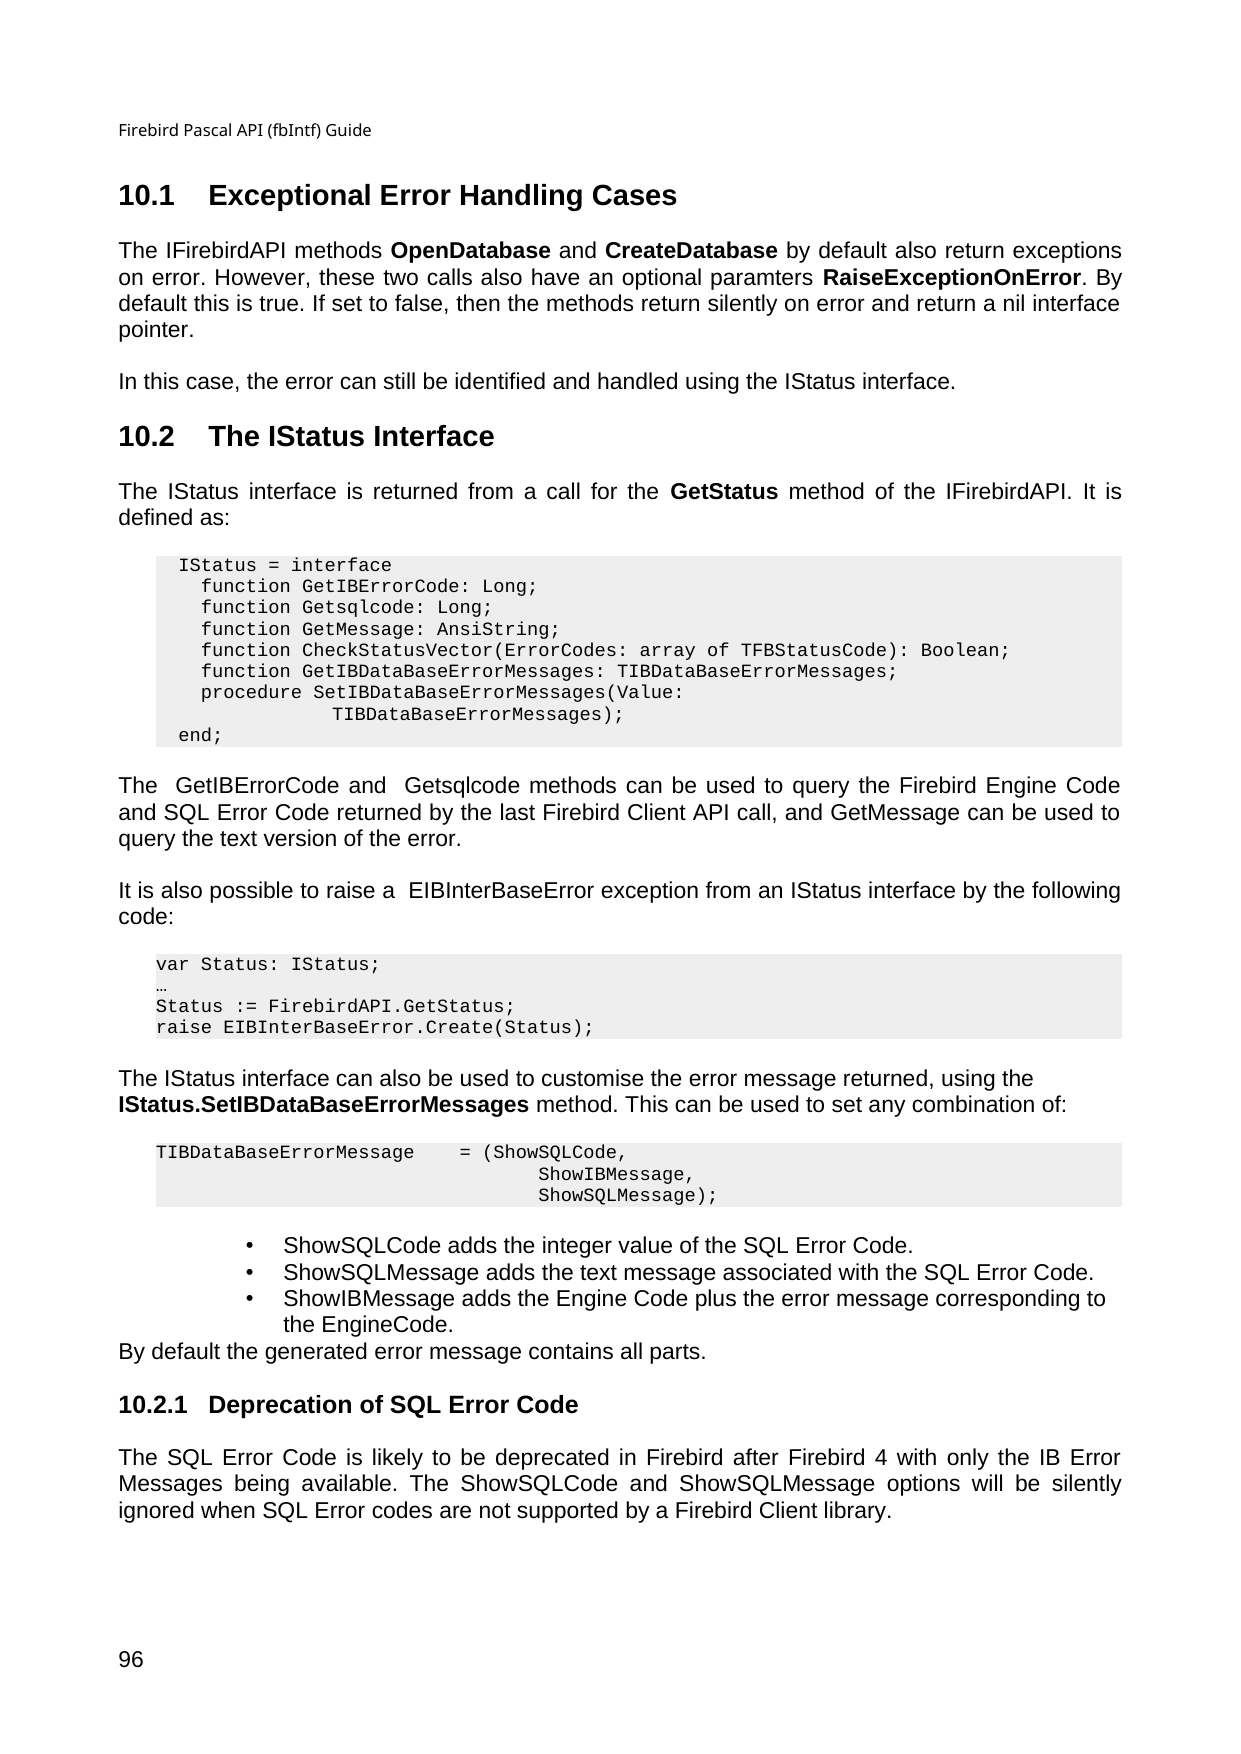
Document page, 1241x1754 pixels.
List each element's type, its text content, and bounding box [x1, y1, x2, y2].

subtitle Exceptional Error Handling Cases [118, 178, 1122, 212]
text The IFirebirdAPI methods OpenDatabase and CreateDatabase by default also return exceptions on error. However, these two calls also have an optional paramters RaiseExceptionOnError. By default this is true. If set to false, then the methods return silently on error and return a nil interface pointer. [118, 237, 1122, 343]
text function GetIBErrorCode: Long; [156, 577, 1122, 598]
text The SQL Error Code is likely to be deprecated in Firebird after Firebird 4 with only the IB Error Messages being available. The ShowSQLCode and ShowSQLMessage options will be silently ignored when SQL Error codes are not supported by a Firebird Client library. [118, 1444, 1122, 1523]
text function CheckStatusVector(ErrorCodes: array of TFBStatusCode): Boolean; [156, 641, 1122, 662]
text By default the generated error message contains all parts. [118, 1338, 1122, 1364]
text TIBDataBaseErrorMessages); [156, 704, 1122, 726]
text procedure SetIBDataBaseErrorMessages(Value: [156, 683, 1122, 704]
list ShowIBMessage adds the Engine Code plus the error message corresponding to the EngineCode. [246, 1285, 1122, 1338]
text IStatus = interface [156, 556, 1122, 577]
list ShowSQLMessage adds the text message associated with the SQL Error Code. [246, 1259, 1122, 1285]
text The IStatus interface can also be used to customise the error message returned, using the IStatus.SetIBDataBaseErrorMessages method. This can be used to set any combination of: [118, 1065, 1122, 1117]
text function GetIBDataBaseErrorMessages: TIBDataBaseErrorMessages; [156, 662, 1122, 683]
text end; [156, 726, 1122, 747]
text var Status: IStatus; [156, 954, 1122, 976]
text In this case, the error can still be identified and handled using the IStatus interface. [118, 368, 1122, 394]
text ShowSQLMessage); [156, 1186, 1122, 1207]
text The IStatus interface is returned from a call for the GetStatus method of the IFirebirdAPI. It is defined as: [118, 478, 1122, 531]
subtitle The IStatus Interface [118, 419, 1122, 452]
text TIBDataBaseErrorMessage = (ShowSQLCode, [156, 1143, 1122, 1164]
text function Getsqlcode: Long; [156, 598, 1122, 619]
text raise EIBInterBaseError.Create(Status); [156, 1018, 1122, 1039]
text ShowIBMessage, [156, 1164, 1122, 1186]
text Status := FirebirdAPI.GetStatus; [156, 997, 1122, 1018]
text The GetIBErrorCode and Getsqlcode methods can be used to query the Firebird Engine Code and SQL Error Code returned by the last Firebird Client API call, and GetMessage can be used to query the text version of the error. [118, 772, 1122, 852]
text function GetMessage: AnsiString; [156, 619, 1122, 641]
subtitle Deprecation of SQL Error Code [118, 1389, 1122, 1418]
list ShowSQLCode adds the integer value of the SQL Error Code. [246, 1232, 1122, 1259]
text … [156, 976, 1122, 997]
text It is also possible to raise a EIBInterBaseError exception from an IStatus interface by the following code: [118, 877, 1122, 929]
